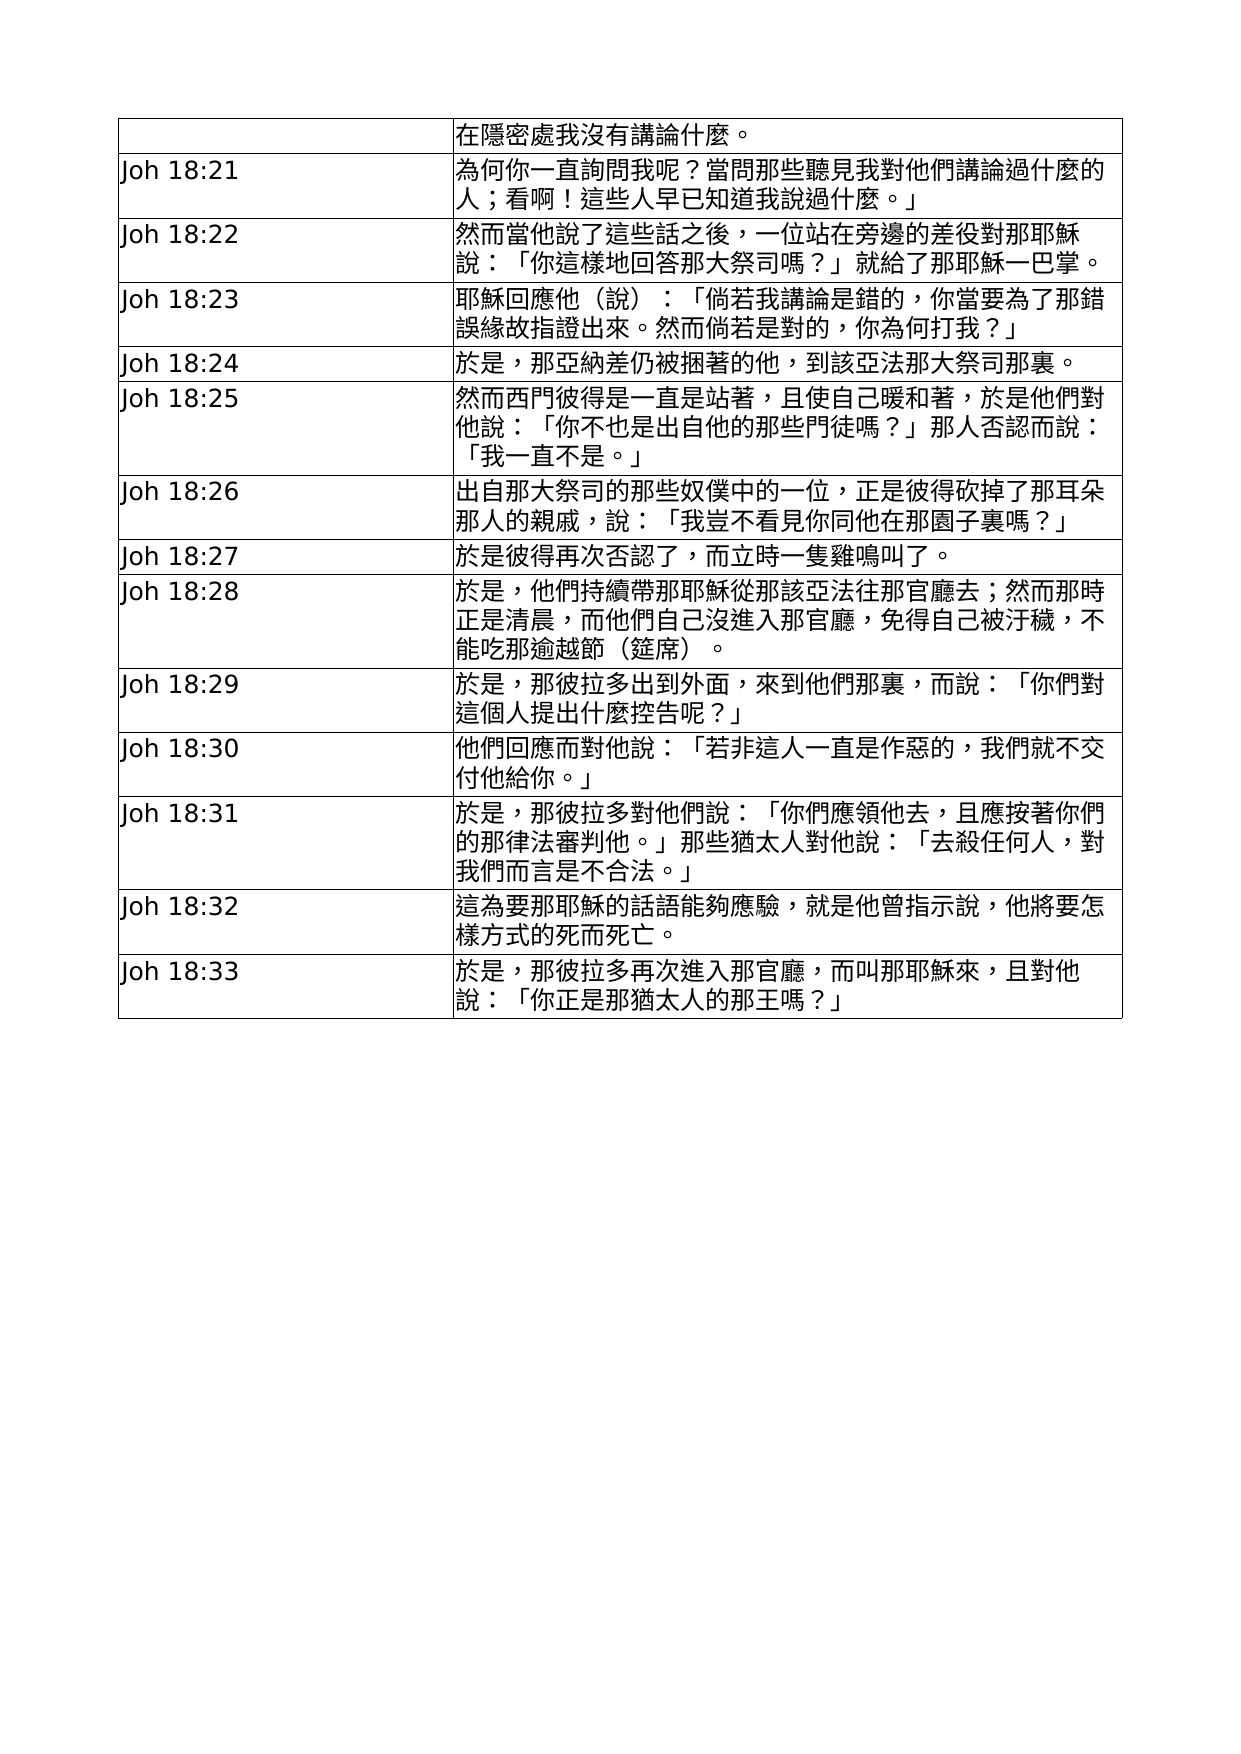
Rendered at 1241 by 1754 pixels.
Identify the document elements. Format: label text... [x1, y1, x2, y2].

table_cell Joh 18:21 [119, 154, 453, 217]
table_cell Joh 18:31 [119, 797, 453, 889]
table_cell Joh 18:24 [119, 347, 453, 381]
table_cell Joh 18:26 [119, 476, 453, 539]
table_cell 耶穌回應他（說）：「倘若我講論是錯的，你當要為了那錯誤緣故指證出來。然而倘若是對的，你為何打我？」 [454, 283, 1122, 346]
table_cell Joh 18:29 [119, 669, 453, 732]
table_cell Joh 18:30 [119, 733, 453, 796]
table_cell 這為要那耶穌的話語能夠應驗，就是他曾指示說，他將要怎樣方式的死而死亡。 [454, 890, 1122, 954]
table_cell 然而當他說了這些話之後，一位站在旁邊的差役對那耶穌說：「你這樣地回答那大祭司嗎？」就給了那耶穌一巴掌。 [454, 219, 1122, 282]
table_cell Joh 18:28 [119, 575, 453, 667]
table_cell Joh 18:32 [119, 890, 453, 954]
table_cell Joh 18:33 [119, 955, 453, 1018]
table_cell 然而西門彼得是一直是站著，且使自己暖和著，於是他們對他說：「你不也是出自他的那些門徒嗎？」那人否認而說：「我一直不是。」 [454, 382, 1122, 474]
table_cell Joh 18:23 [119, 283, 453, 346]
table_cell 於是，那亞納差仍被捆著的他，到該亞法那大祭司那裏。 [454, 347, 1122, 381]
table_cell 於是，他們持續帶那耶穌從那該亞法往那官廳去；然而那時正是清晨，而他們自己沒進入那官廳，免得自己被汙穢，不能吃那逾越節（筵席）。 [454, 575, 1122, 667]
table_cell 於是，那彼拉多對他們說：「你們應領他去，且應按著你們的那律法審判他。」那些猶太人對他說：「去殺任何人，對我們而言是不合法。」 [454, 797, 1122, 889]
table_cell Joh 18:22 [119, 219, 453, 282]
table_cell 出自那大祭司的那些奴僕中的一位，正是彼得砍掉了那耳朵那人的親戚，說：「我豈不看見你同他在那園子裏嗎？」 [454, 476, 1122, 539]
table_cell Joh 18:27 [119, 540, 453, 574]
table_cell 他們回應而對他說：「若非這人一直是作惡的，我們就不交付他給你。」 [454, 733, 1122, 796]
table_cell 於是，那彼拉多出到外面，來到他們那裏，而說：「你們對這個人提出什麼控告呢？」 [454, 669, 1122, 732]
table_cell Joh 18:25 [119, 382, 453, 474]
table_cell [119, 119, 453, 153]
table_cell 於是彼得再次否認了，而立時一隻雞鳴叫了。 [454, 540, 1122, 574]
table_cell 為何你一直詢問我呢？當問那些聽見我對他們講論過什麼的人；看啊！這些人早已知道我說過什麼。」 [454, 154, 1122, 217]
table_cell 在隱密處我沒有講論什麼。 [454, 119, 1122, 153]
table_cell 於是，那彼拉多再次進入那官廳，而叫那耶穌來，且對他說：「你正是那猶太人的那王嗎？」 [454, 955, 1122, 1018]
